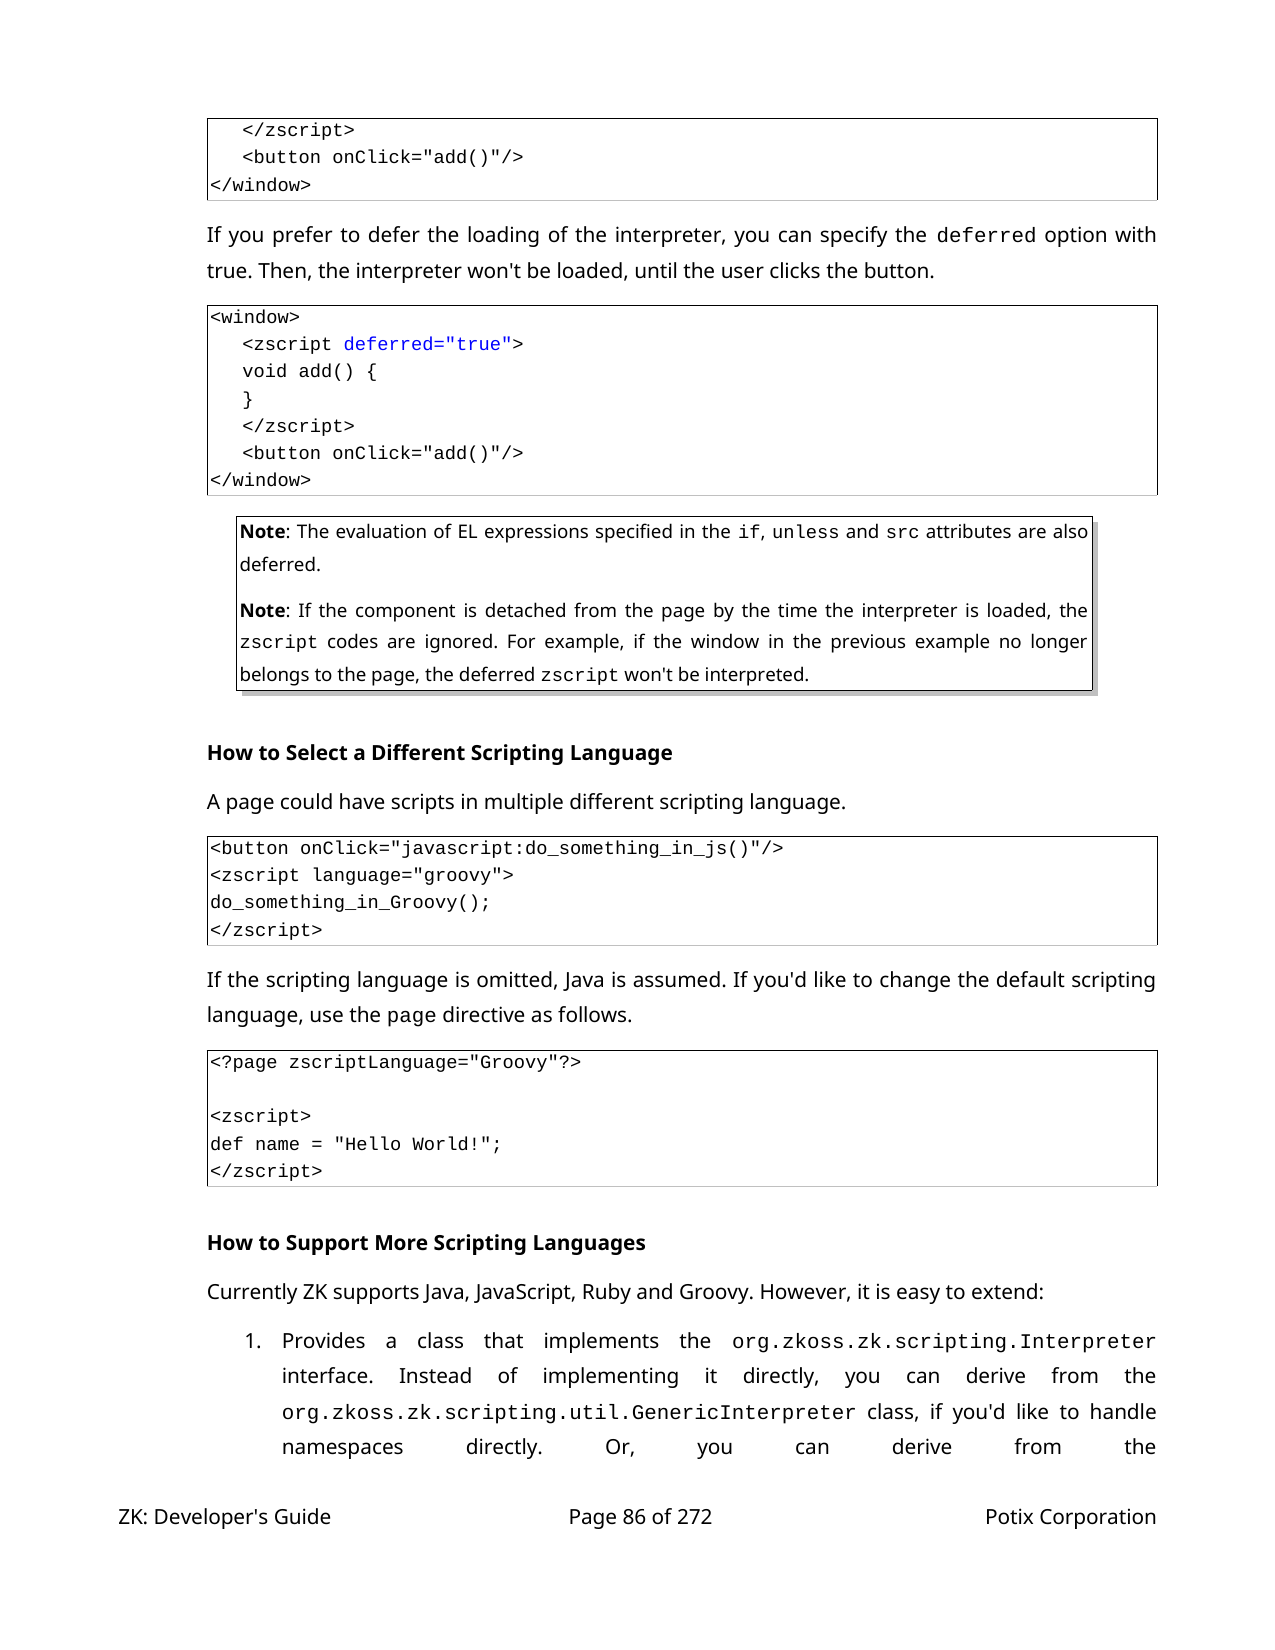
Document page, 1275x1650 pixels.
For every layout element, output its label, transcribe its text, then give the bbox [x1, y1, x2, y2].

text Note: The evaluation of EL expressions specified in the if, unless and src attributes are also deferred. [237, 517, 1092, 576]
text <zscript> [208, 1104, 1157, 1128]
text <button onClick="add()"/> [208, 441, 1157, 465]
text Currently ZK supports Java, JavaScript, Ruby and Groovy. However, it is easy to extend: [207, 1277, 1157, 1305]
text <zscript language="groovy"> [208, 863, 1157, 887]
text </window> [208, 468, 1157, 495]
text <window> [208, 306, 1157, 329]
text <zscript deferred="true"> [208, 332, 1157, 356]
text </zscript> [208, 917, 1157, 945]
text </zscript> [208, 1158, 1157, 1186]
text A page could have scripts in multiple different scripting language. [207, 787, 1157, 815]
text Note: If the component is detached from the page by the time the interpreter is loaded, the zscript codes are ignored. For example, if the window in the previous example no longer belongs to the page, the deferred zscript won't be interpreted. [237, 594, 1092, 690]
text } [208, 386, 1157, 411]
text void add() { [208, 359, 1157, 383]
text </zscript> [208, 413, 1157, 438]
text <button onClick="javascript:do_something_in_js()"/> [208, 837, 1157, 860]
text do_something_in_Groovy(); [208, 890, 1157, 914]
text If the scripting language is omitted, Java is assumed. If you'd like to change the default scripting language, use the page directive as follows. [207, 965, 1157, 1029]
text </window> [208, 172, 1157, 200]
list Provides a class that implements the org.zkoss.zk.scripting.Interpreter interface. Instead of implementing it directly, you can derive from the org.zkoss.zk.scripting.util.GenericInterpreter class, if you'd like to handle namespaces directly. Or, you can derive from the [244, 1326, 1157, 1461]
text <button onClick="add()"/> [208, 145, 1157, 169]
subtitle How to Select a Different Scripting Language [207, 738, 1157, 766]
subtitle How to Support More Scripting Languages [207, 1228, 1157, 1257]
text <?page zscriptLanguage="Groovy"?> [208, 1051, 1157, 1074]
text def name = "Hello World!"; [208, 1131, 1157, 1156]
text If you prefer to defer the loading of the interpreter, you can specify the deferred option with true. Then, the interpreter won't be loaded, until the user clicks the button. [207, 220, 1157, 284]
text </zscript> [208, 119, 1157, 142]
